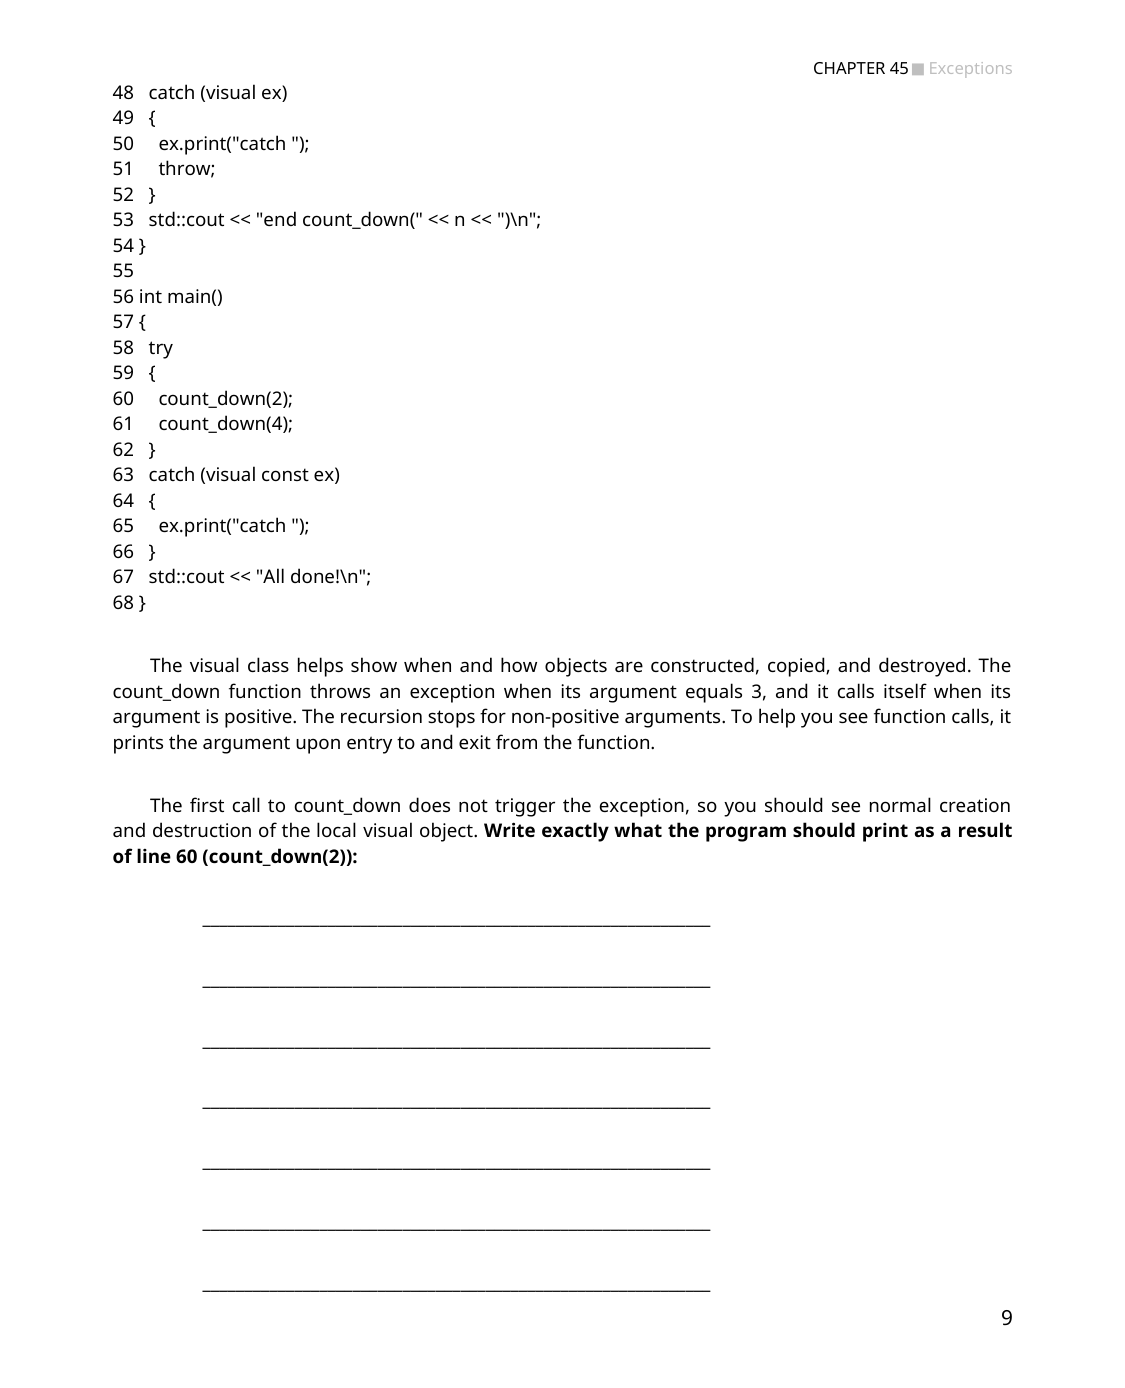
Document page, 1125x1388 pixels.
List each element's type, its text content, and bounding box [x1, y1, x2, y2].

text 54 } [112, 232, 1012, 258]
list _____________________________________________________________ [202, 965, 1012, 990]
list _____________________________________________________________ [202, 1209, 1012, 1234]
text 63 catch (visual const ex) [112, 462, 1012, 487]
text 52 } [112, 181, 1012, 207]
text 65 ex.print("catch "); [112, 513, 1012, 538]
text The visual class helps show when and how objects are constructed, copied, and destroyed. The count_down function throws an exception when its argument equals 3, and it calls itself when its argument is positive. The recursion stops for non-positive arguments. To help you see function calls, it prints the argument upon entry to and exit from the function. [112, 652, 1012, 754]
text 55 [112, 258, 1012, 283]
text 61 count_down(4); [112, 411, 1012, 436]
text 67 std::cout << "All done!\n"; [112, 564, 1012, 589]
text 62 } [112, 436, 1012, 462]
list _____________________________________________________________ [202, 1269, 1012, 1295]
text 51 throw; [112, 156, 1012, 181]
text 53 std::cout << "end count_down(" << n << ")\n"; [112, 207, 1012, 232]
text 57 { [112, 309, 1012, 334]
text 59 { [112, 360, 1012, 385]
list _____________________________________________________________ [202, 1087, 1012, 1112]
list _____________________________________________________________ [202, 1026, 1012, 1051]
text 60 count_down(2); [112, 385, 1012, 411]
text 56 int main() [112, 283, 1012, 309]
text 64 { [112, 487, 1012, 513]
text 48 catch (visual ex) [112, 79, 1012, 104]
text 49 { [112, 104, 1012, 130]
text 66 } [112, 538, 1012, 564]
text 50 ex.print("catch "); [112, 130, 1012, 156]
list _____________________________________________________________ [202, 904, 1012, 929]
list _____________________________________________________________ [202, 1148, 1012, 1173]
text The first call to count_down does not trigger the exception, so you should see normal creation and destruction of the local visual object. Write exactly what the program should print as a result of line 60 (count_down(2)): [112, 792, 1012, 868]
text 68 } [112, 589, 1012, 615]
text 58 try [112, 334, 1012, 360]
